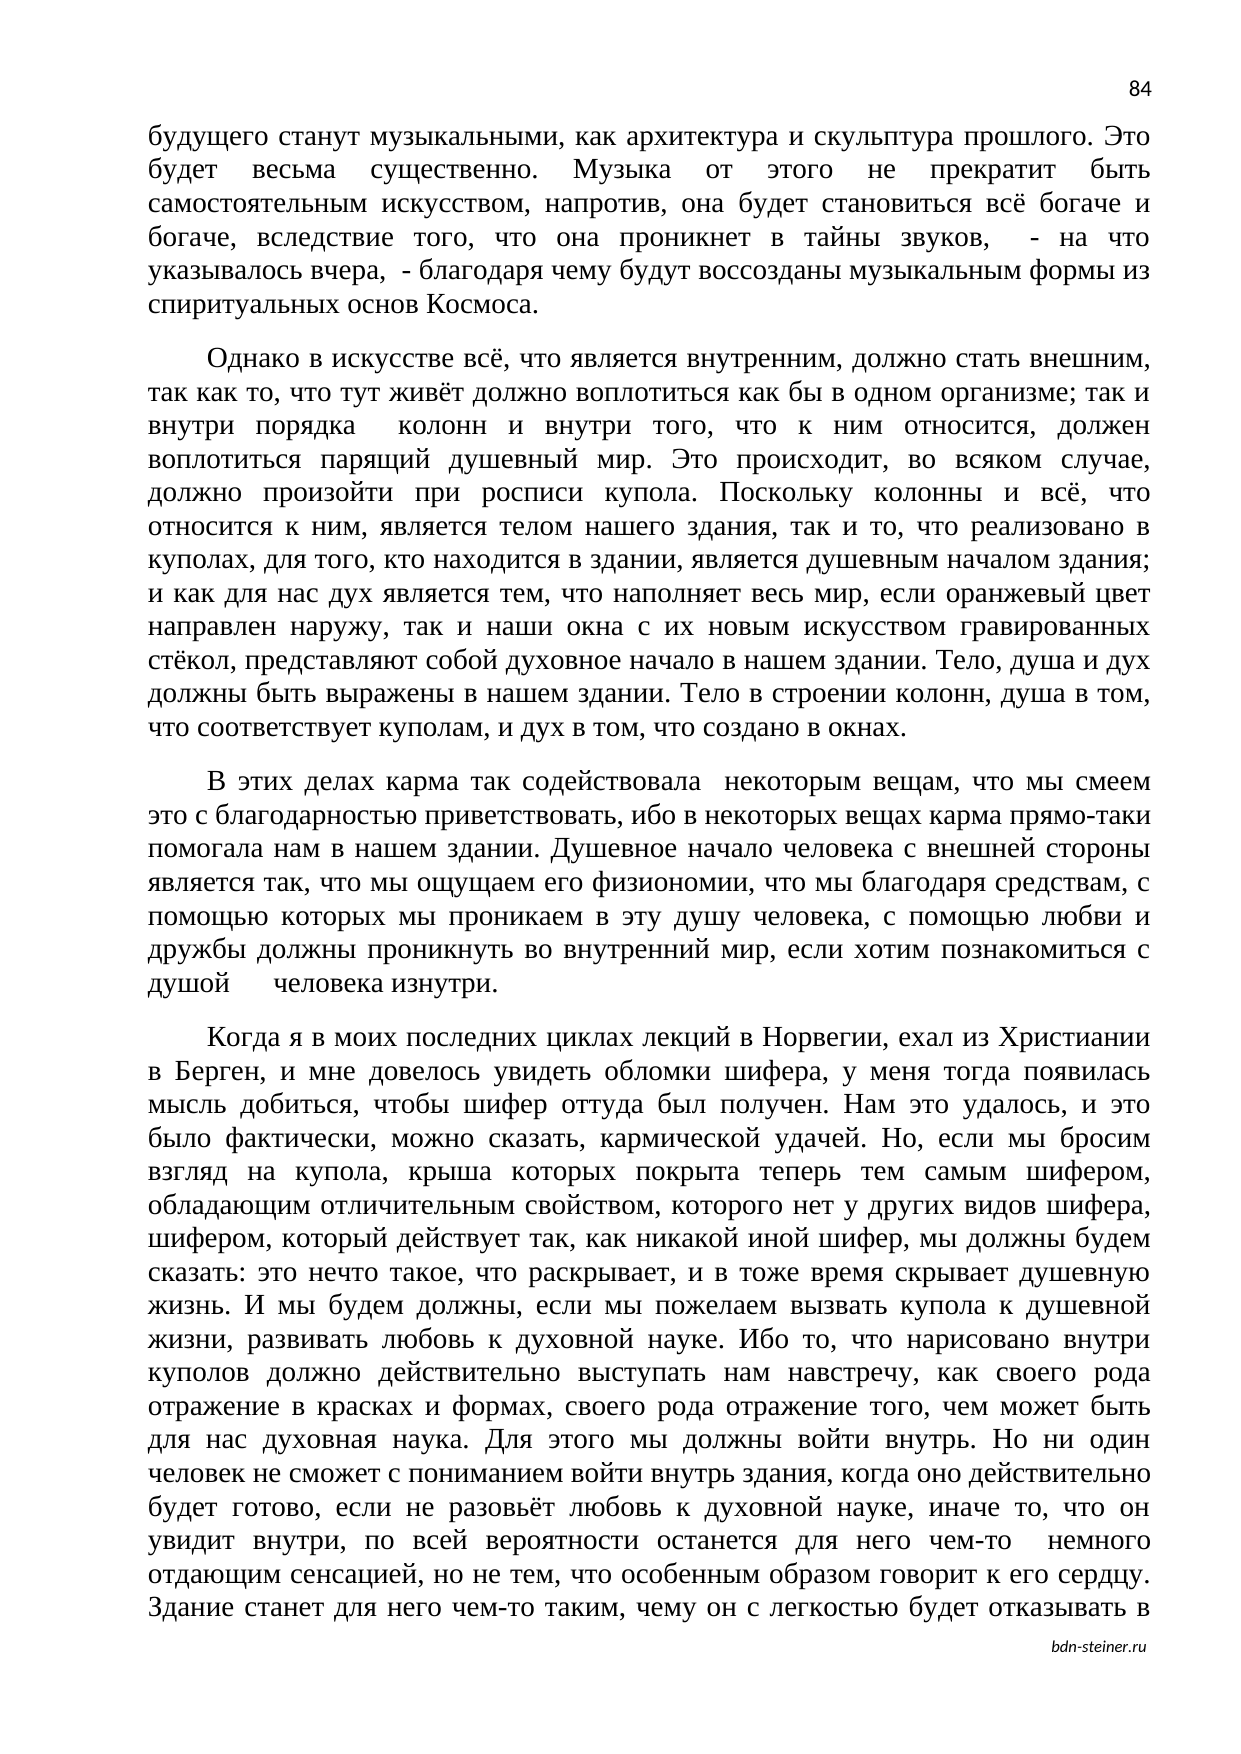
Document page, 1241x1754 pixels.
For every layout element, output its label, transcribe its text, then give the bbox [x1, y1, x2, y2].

text В этих делах карма так содействовала некоторым вещам, что мы смеем это с благодарностью приветствовать, ибо в некоторых вещах карма прямо-таки помогала нам в нашем здании. Душевное начало человека с внешней стороны является так, что мы ощущаем его физиономии, что мы благодаря средствам, с помощью которых мы проникаем в эту душу человека, с помощью любви и дружбы должны проникнуть во внутренний мир, если хотим познакомиться с душой человека изнутри. [148, 763, 1152, 998]
text будущего станут музыкальными, как архитектура и скульптура прошлого. Это будет весьма существенно. Музыка от этого не прекратит быть самостоятельным искусством, напротив, она будет становиться всё богаче и богаче, вследствие того, что она проникнет в тайны звуков, - на что указывалось вчера, - благодаря чему будут воссозданы музыкальным формы из спиритуальных основ Космоса. [148, 118, 1152, 319]
text Однако в искусстве всё, что является внутренним, должно стать внешним, так как то, что тут живёт должно воплотиться как бы в одном организме; так и внутри порядка колонн и внутри того, что к ним относится, должен воплотиться парящий душевный мир. Это происходит, во всяком случае, должно произойти при росписи купола. Поскольку колонны и всё, что относится к ним, является телом нашего здания, так и то, что реализовано в куполах, для того, кто находится в здании, является душевным началом здания; и как для нас дух является тем, что наполняет весь мир, если оранжевый цвет направлен наружу, так и наши окна с их новым искусством гравированных стёкол, представляют собой духовное начало в нашем здании. Тело, душа и дух должны быть выражены в нашем здании. Тело в строении колонн, душа в том, что соответствует куполам, и дух в том, что создано в окнах. [148, 340, 1152, 743]
text Когда я в моих последних циклах лекций в Норвегии, ехал из Христиании в Берген, и мне довелось увидеть обломки шифера, у меня тогда появилась мысль добиться, чтобы шифер оттуда был получен. Нам это удалось, и это было фактически, можно сказать, кармической удачей. Но, если мы бросим взгляд на купола, крыша которых покрыта теперь тем самым шифером, обладающим отличительным свойством, которого нет у других видов шифера, шифером, который действует так, как никакой иной шифер, мы должны будем сказать: это нечто такое, что раскрывает, и в тоже время скрывает душевную жизнь. И мы будем должны, если мы пожелаем вызвать купола к душевной жизни, развивать любовь к духовной науке. Ибо то, что нарисовано внутри куполов должно действительно выступать нам навстречу, как своего рода отражение в красках и формах, своего рода отражение того, чем может быть для нас духовная наука. Для этого мы должны войти внутрь. Но ни один человек не сможет с пониманием войти внутрь здания, когда оно действительно будет готово, если не разовьёт любовь к духовной науке, иначе то, что он увидит внутри, по всей вероятности останется для него чем-то немного отдающим сенсацией, но не тем, что особенным образом говорит к его сердцу. Здание станет для него чем-то таким, чему он с легкостью будет отказывать в [148, 1019, 1152, 1623]
